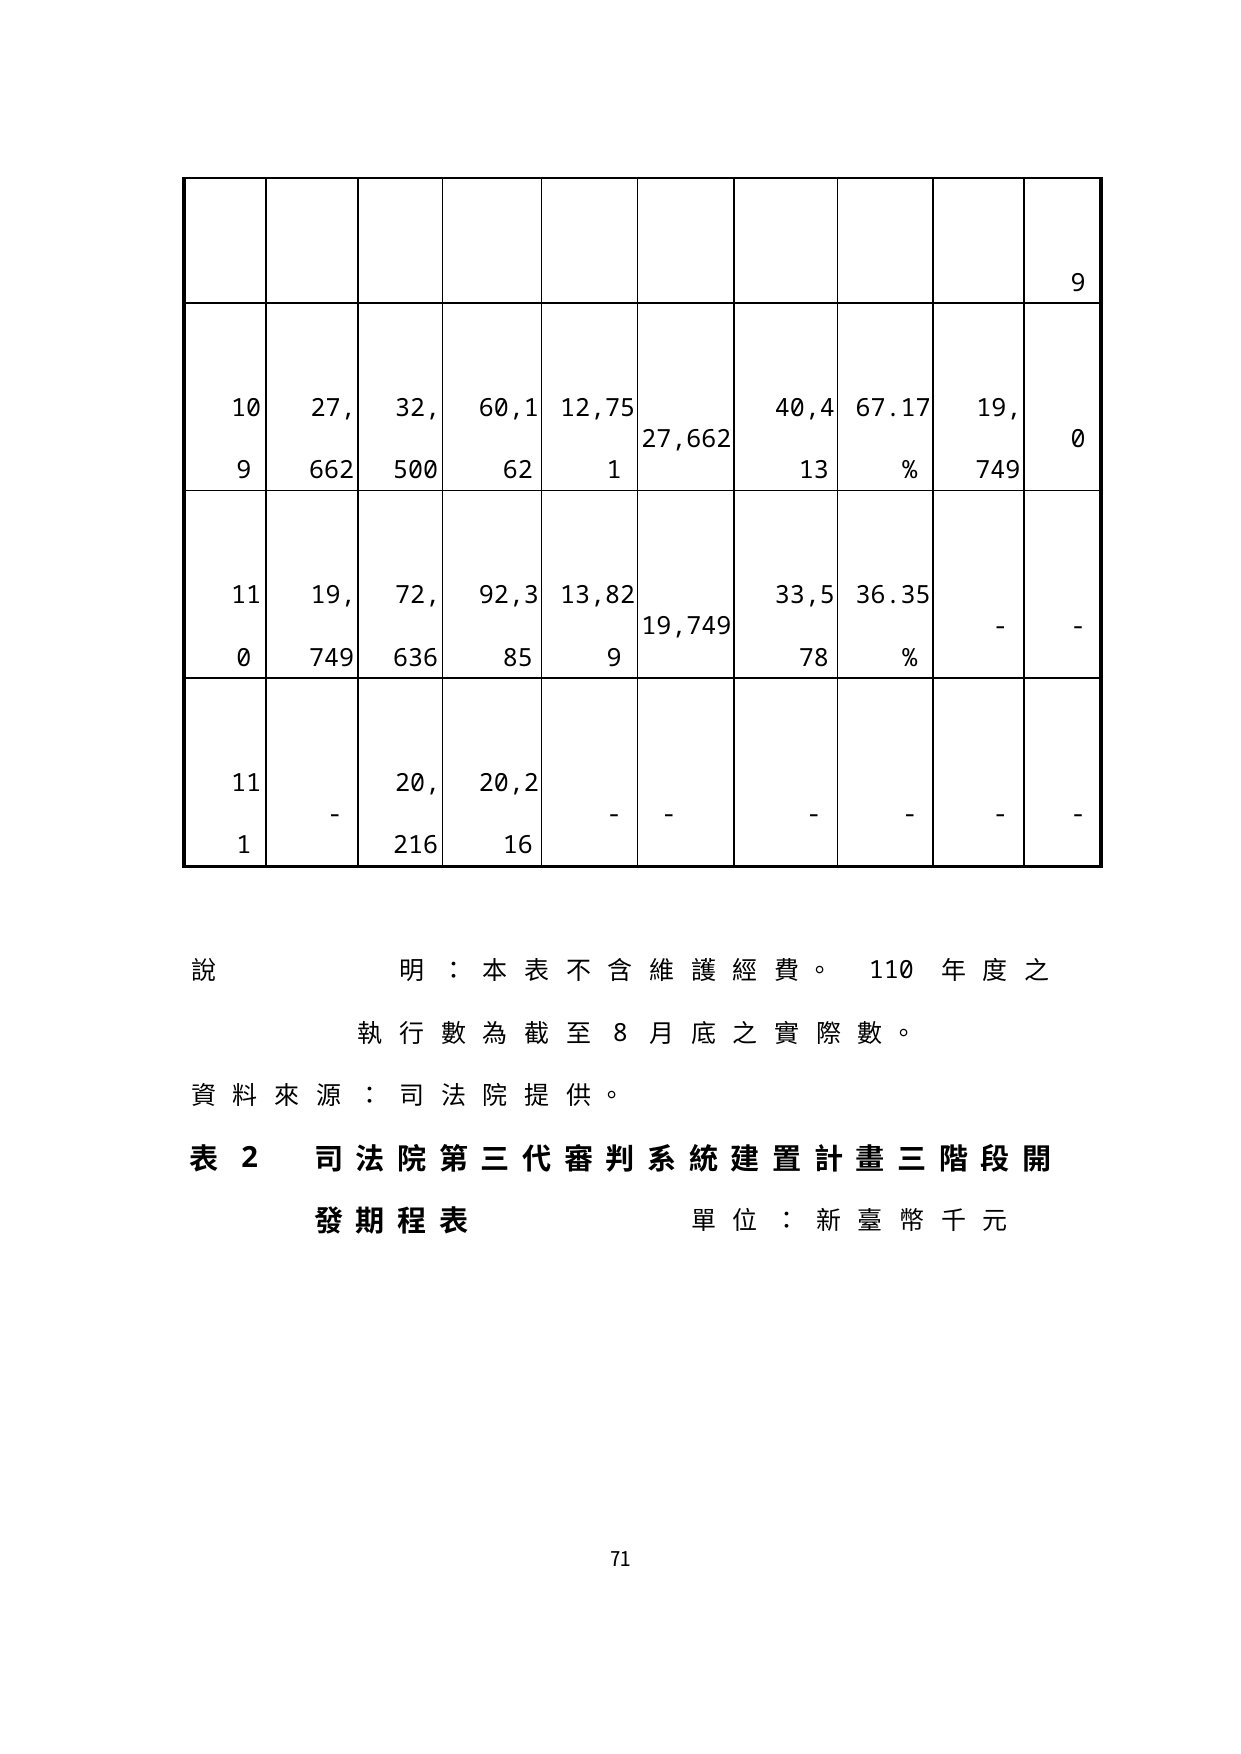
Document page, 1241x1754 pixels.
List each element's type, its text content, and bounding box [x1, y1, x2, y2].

table_cell - [735, 679, 837, 865]
table_cell [267, 179, 357, 302]
table_cell 0 [1025, 304, 1099, 490]
table_cell - [542, 679, 637, 865]
table_cell - [934, 491, 1023, 677]
table_cell 33,578 [735, 491, 837, 677]
table_cell 19,749 [934, 304, 1023, 490]
table_cell 20,216 [359, 679, 442, 865]
table_cell 12,751 [542, 304, 637, 490]
table_cell [186, 179, 265, 302]
table_cell 109 [186, 304, 265, 490]
table_cell 13,829 [542, 491, 637, 677]
table_cell 72,636 [359, 491, 442, 677]
table_cell - [638, 679, 733, 865]
table_cell 9 [1025, 179, 1099, 302]
table_cell [934, 179, 1023, 302]
table_cell 92,385 [443, 491, 541, 677]
table_cell - [838, 679, 932, 865]
text 表2 司法院第三代審判系統建置計畫三階段開發期程表 單位：新臺幣千元 [183, 1115, 1087, 1240]
table_cell 67.17% [838, 304, 932, 490]
table_cell [443, 179, 541, 302]
table_cell 19,749 [638, 491, 733, 677]
table_cell 32,500 [359, 304, 442, 490]
table_cell - [1025, 491, 1099, 677]
table_cell 27,662 [638, 304, 733, 490]
table_cell - [934, 679, 1023, 865]
table_cell - [1025, 679, 1099, 865]
table_cell 36.35% [838, 491, 932, 677]
table_cell [735, 179, 837, 302]
table_cell 111 [186, 679, 265, 865]
table_cell 19,749 [267, 491, 357, 677]
table_cell 40,413 [735, 304, 837, 490]
text 資料來源：司法院提供。 [183, 1052, 1058, 1115]
table_cell 27,662 [267, 304, 357, 490]
table_cell 20,216 [443, 679, 541, 865]
table_cell [838, 179, 932, 302]
text 說 明：本表不含維護經費。110年度之執行數為截至8月底之實際數。 [183, 927, 1087, 1052]
table_cell - [267, 679, 357, 865]
table_cell [638, 179, 733, 302]
table_cell [542, 179, 637, 302]
table_cell 110 [186, 491, 265, 677]
table_cell [359, 179, 442, 302]
table_cell 60,162 [443, 304, 541, 490]
